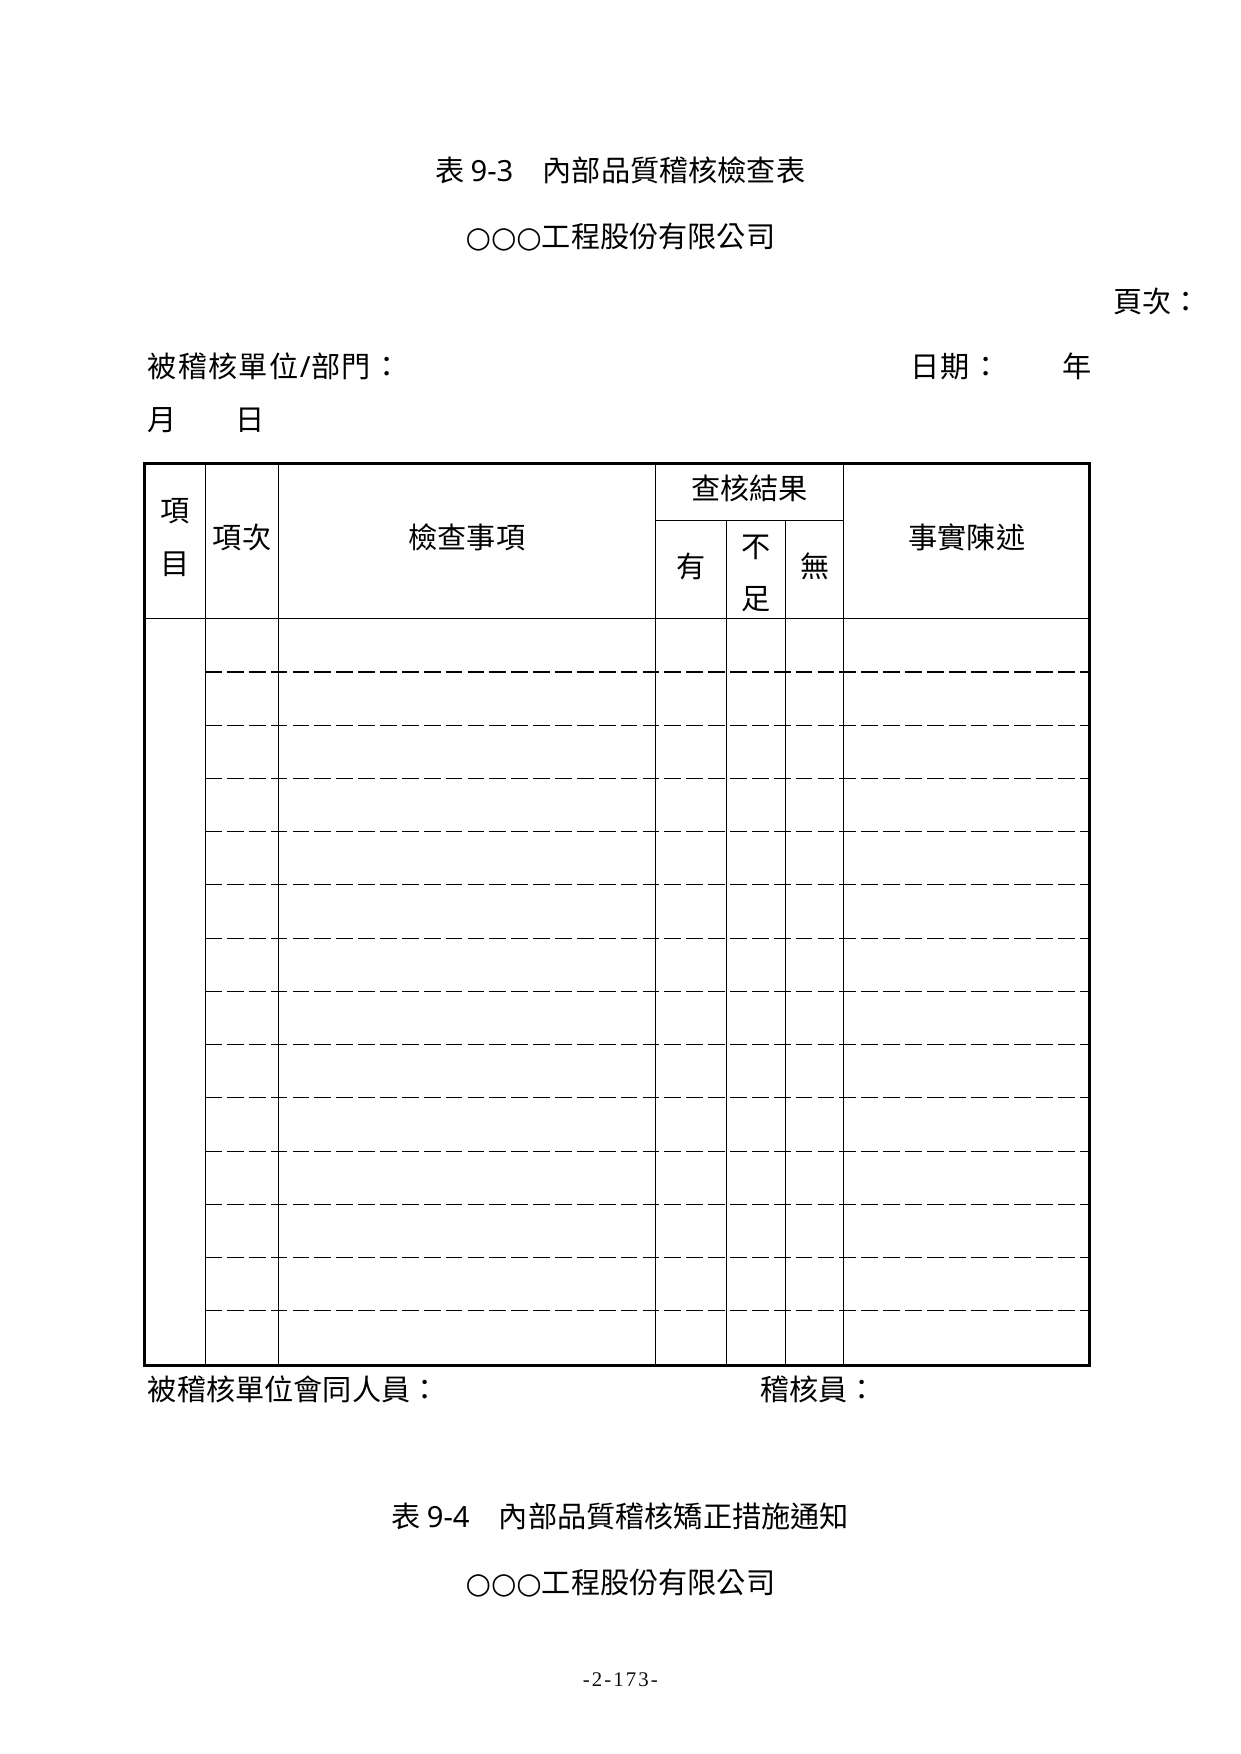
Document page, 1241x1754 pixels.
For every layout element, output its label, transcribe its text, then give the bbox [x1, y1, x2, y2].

text 表9-3 內部品質稽核檢查表 [148, 148, 1092, 190]
table_cell [206, 1257, 278, 1310]
table_cell [727, 991, 785, 1044]
table_cell [656, 831, 726, 884]
table_cell [146, 1310, 205, 1363]
table_cell [727, 938, 785, 991]
table_cell [786, 831, 843, 884]
table_cell [279, 725, 655, 778]
table_cell [656, 619, 726, 671]
table_cell [786, 938, 843, 991]
table_cell [786, 991, 843, 1044]
table_cell [146, 831, 205, 884]
table_cell [727, 1151, 785, 1204]
table_cell [786, 778, 843, 831]
table_cell [279, 1097, 655, 1151]
table_header 事實陳述 [844, 465, 1088, 618]
table_cell [844, 1204, 1088, 1257]
table_cell [206, 1310, 278, 1363]
table_cell [279, 938, 655, 991]
table_cell [206, 1151, 278, 1204]
table_cell [279, 991, 655, 1044]
table_cell [844, 1151, 1088, 1204]
table_cell [786, 1044, 843, 1097]
table_cell [656, 938, 726, 991]
table_header 項目 [146, 465, 205, 618]
table_header 項次 [206, 465, 278, 618]
text ○○○工程股份有限公司 [148, 213, 1092, 256]
table_cell [206, 1204, 278, 1257]
table_cell [844, 778, 1088, 831]
table_cell [727, 778, 785, 831]
table_cell [656, 1151, 726, 1204]
table_cell [844, 671, 1088, 725]
table_cell [844, 991, 1088, 1044]
table_cell [206, 831, 278, 884]
table_cell [146, 991, 205, 1044]
table_cell [146, 1151, 205, 1204]
table_cell [656, 884, 726, 938]
table_cell [206, 1097, 278, 1151]
text 頁次： [1090, 278, 1240, 321]
table_cell [786, 884, 843, 938]
table_cell [727, 671, 785, 725]
table_cell [786, 1310, 843, 1363]
table_cell [844, 1044, 1088, 1097]
table_cell [206, 884, 278, 938]
table_cell [727, 619, 785, 671]
table_cell [146, 671, 205, 725]
table_cell [656, 1044, 726, 1097]
table_cell [786, 725, 843, 778]
table_cell 有 [656, 521, 726, 618]
table_cell [786, 1257, 843, 1310]
table_cell [279, 778, 655, 831]
text 表9-4 內部品質稽核矯正措施通知 [148, 1494, 1092, 1536]
table_cell 不足 [727, 521, 785, 618]
table_cell [844, 619, 1088, 671]
table_cell [727, 884, 785, 938]
table_cell [844, 725, 1088, 778]
table_cell [146, 619, 205, 671]
table_cell [844, 1097, 1088, 1151]
table_cell [279, 884, 655, 938]
table_cell [844, 884, 1088, 938]
table_cell [727, 831, 785, 884]
table_cell [656, 1310, 726, 1363]
table_cell [279, 671, 655, 725]
table_cell [786, 671, 843, 725]
table_cell [206, 725, 278, 778]
table_cell [656, 991, 726, 1044]
table_cell [656, 1257, 726, 1310]
table_cell [279, 831, 655, 884]
table_cell [844, 831, 1088, 884]
table_cell [786, 1097, 843, 1151]
table_cell [146, 1204, 205, 1257]
table_cell [146, 725, 205, 778]
table_cell [206, 991, 278, 1044]
table_cell [146, 884, 205, 938]
table_cell [656, 778, 726, 831]
table_cell [206, 619, 278, 671]
table_cell [206, 778, 278, 831]
table_cell [146, 778, 205, 831]
table_cell [727, 725, 785, 778]
table_cell [656, 1204, 726, 1257]
table_cell [786, 619, 843, 671]
table_cell [786, 1151, 843, 1204]
table_cell [844, 1257, 1088, 1310]
table_cell [279, 619, 655, 671]
table_cell [206, 1044, 278, 1097]
text 被稽核單位/部門： 日期： 年 月 日 [148, 344, 1092, 439]
table_cell [844, 1310, 1088, 1363]
table_cell [146, 938, 205, 991]
table_cell [656, 725, 726, 778]
table_cell [656, 671, 726, 725]
table_cell [146, 1257, 205, 1310]
table_cell [279, 1204, 655, 1257]
table_cell [727, 1044, 785, 1097]
table_cell [844, 938, 1088, 991]
table_header 檢查事項 [279, 465, 655, 618]
table_cell [727, 1097, 785, 1151]
table_cell [727, 1257, 785, 1310]
table_cell [279, 1044, 655, 1097]
table_cell 無 [786, 521, 843, 618]
table_cell [146, 1044, 205, 1097]
table_cell [206, 938, 278, 991]
table_cell [279, 1151, 655, 1204]
table_cell [279, 1310, 655, 1363]
text ○○○工程股份有限公司 [148, 1559, 1092, 1602]
table_cell [727, 1204, 785, 1257]
table_cell [279, 1257, 655, 1310]
table_cell [206, 671, 278, 725]
table_header 查核結果 [656, 465, 843, 520]
table_cell [727, 1310, 785, 1363]
table_cell [656, 1097, 726, 1151]
text 被稽核單位會同人員： 稽核員： [148, 1367, 1092, 1409]
table_cell [786, 1204, 843, 1257]
table_cell [146, 1097, 205, 1151]
